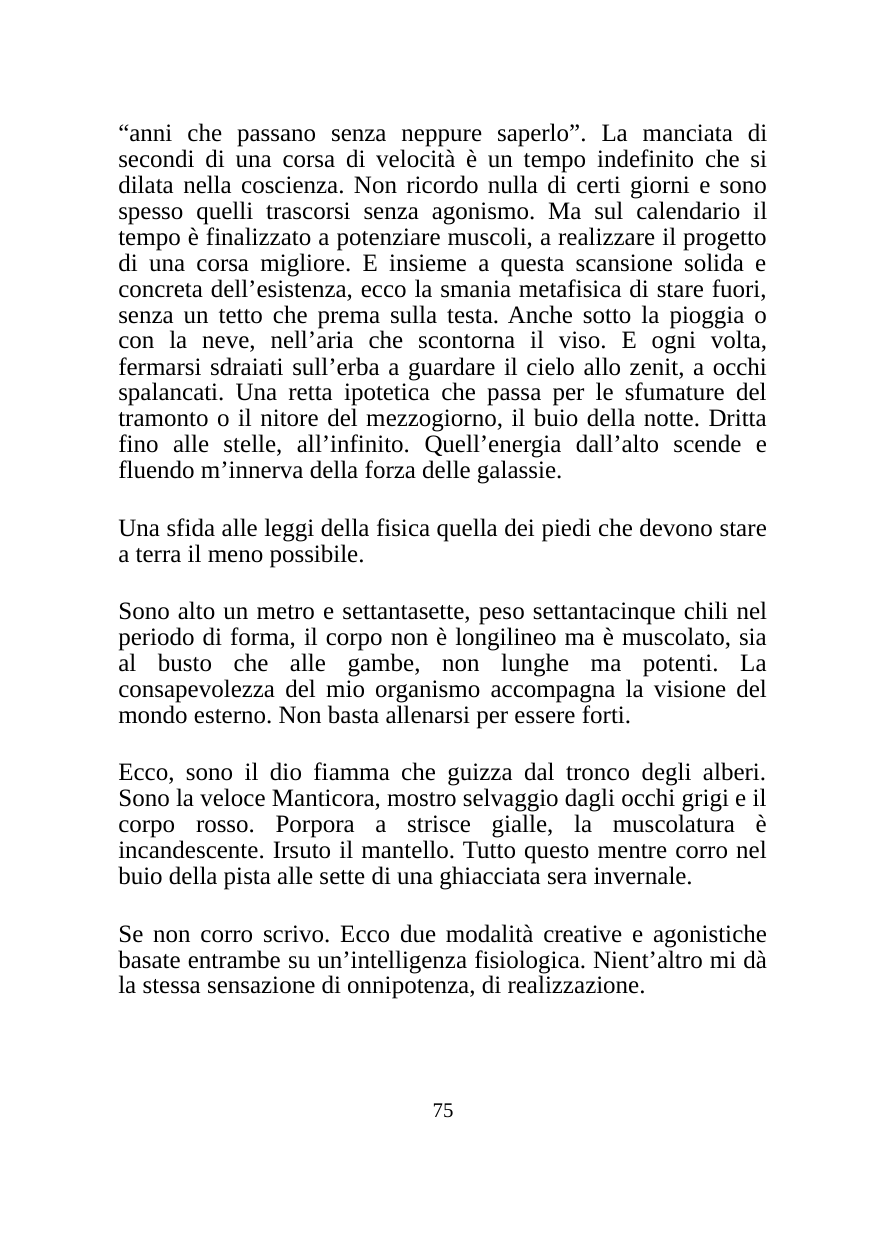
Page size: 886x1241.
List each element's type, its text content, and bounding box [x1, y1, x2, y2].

text Sono alto un metro e settantasette, peso settantacinque chili nel periodo di forma, il corpo non è longilineo ma è muscolato, sia al busto che alle gambe, non lunghe ma potenti. La consapevolezza del mio organismo accompagna la visione del mondo esterno. Non basta allenarsi per essere forti. [118, 596, 768, 729]
text “anni che passano senza neppure saperlo”. La manciata di secondi di una corsa di velocità è un tempo indefinito che si dilata nella coscienza. Non ricordo nulla di certi giorni e sono spesso quelli trascorsi senza agonismo. Ma sul calendario il tempo è finalizzato a potenziare muscoli, a realizzare il progetto di una corsa migliore. E insieme a questa scansione solida e concreta dell’esistenza, ecco la smania metafisica di stare fuori, senza un tetto che prema sulla testa. Anche sotto la pioggia o con la neve, nell’aria che scontorna il viso. E ogni volta, fermarsi sdraiati sull’erba a guardare il cielo allo zenit, a occhi spalancati. Una retta ipotetica che passa per le sfumature del tramonto o il nitore del mezzogiorno, il buio della notte. Dritta fino alle stelle, all’infinito. Quell’energia dall’alto scende e fluendo m’innerva della forza delle galassie. [118, 118, 768, 484]
text Se non corro scrivo. Ecco due modalità creative e agonistiche basate entrambe su un’intelligenza fisiologica. Nient’altro mi dà la stessa sensazione di onnipotenza, di realizzazione. [118, 919, 768, 999]
text Ecco, sono il dio fiamma che guizza dal tronco degli alberi. Sono la veloce Manticora, mostro selvaggio dagli occhi grigi e il corpo rosso. Porpora a strisce gialle, la muscolatura è incandescente. Irsuto il mantello. Tutto questo mentre corro nel buio della pista alle sette di una ghiacciata sera invernale. [118, 757, 768, 890]
text Una sfida alle leggi della fisica quella dei piedi che devono stare a terra il meno possibile. [118, 513, 768, 567]
